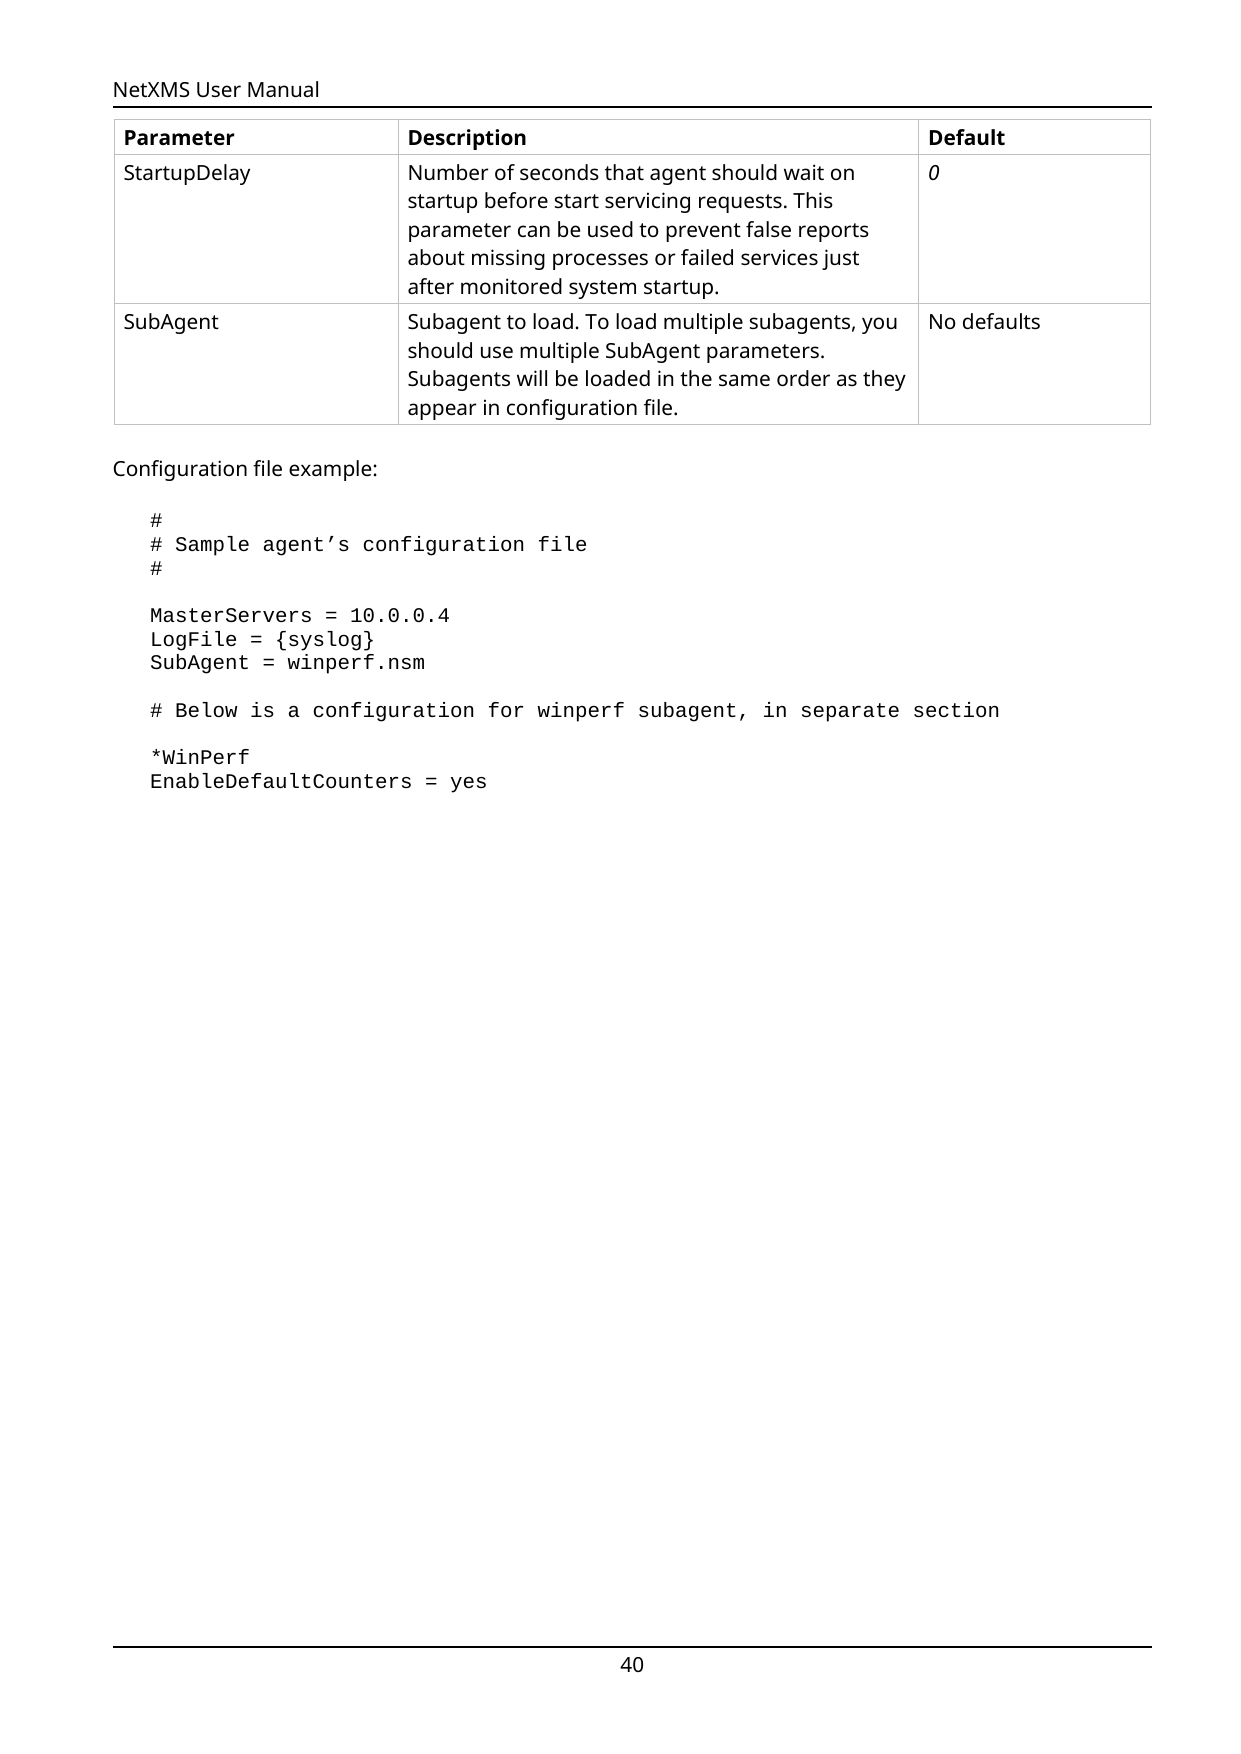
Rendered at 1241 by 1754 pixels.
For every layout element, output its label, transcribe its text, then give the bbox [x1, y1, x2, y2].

text # Sample agent’s configuration file [150, 534, 1152, 558]
table_cell StartupDelay [115, 155, 398, 303]
table_header Default [919, 120, 1150, 154]
table_header Parameter [115, 120, 398, 154]
table_cell Subagent to load. To load multiple subagents, you should use multiple SubAgent parameters. Subagents will be loaded in the same order as they appear in configuration file. [399, 304, 918, 424]
table_cell 0 [919, 155, 1150, 303]
text # [150, 558, 1152, 581]
table_cell No defaults [919, 304, 1150, 424]
table_cell Number of seconds that agent should wait on startup before start servicing requests. This parameter can be used to prevent false reports about missing processes or failed services just after monitored system startup. [399, 155, 918, 303]
text LogFile = {syslog} [150, 629, 1152, 652]
text EnableDefaultCounters = yes [150, 771, 1152, 794]
table_cell SubAgent [115, 304, 398, 424]
text MasterServers = 10.0.0.4 [150, 605, 1152, 629]
table_header Description [399, 120, 918, 154]
text # [150, 511, 1152, 534]
text Configuration file example: [112, 454, 1152, 482]
text SubAgent = winperf.nsm [150, 652, 1152, 676]
text # Below is a configuration for winperf subagent, in separate section [150, 700, 1152, 723]
text *WinPerf [150, 747, 1152, 771]
